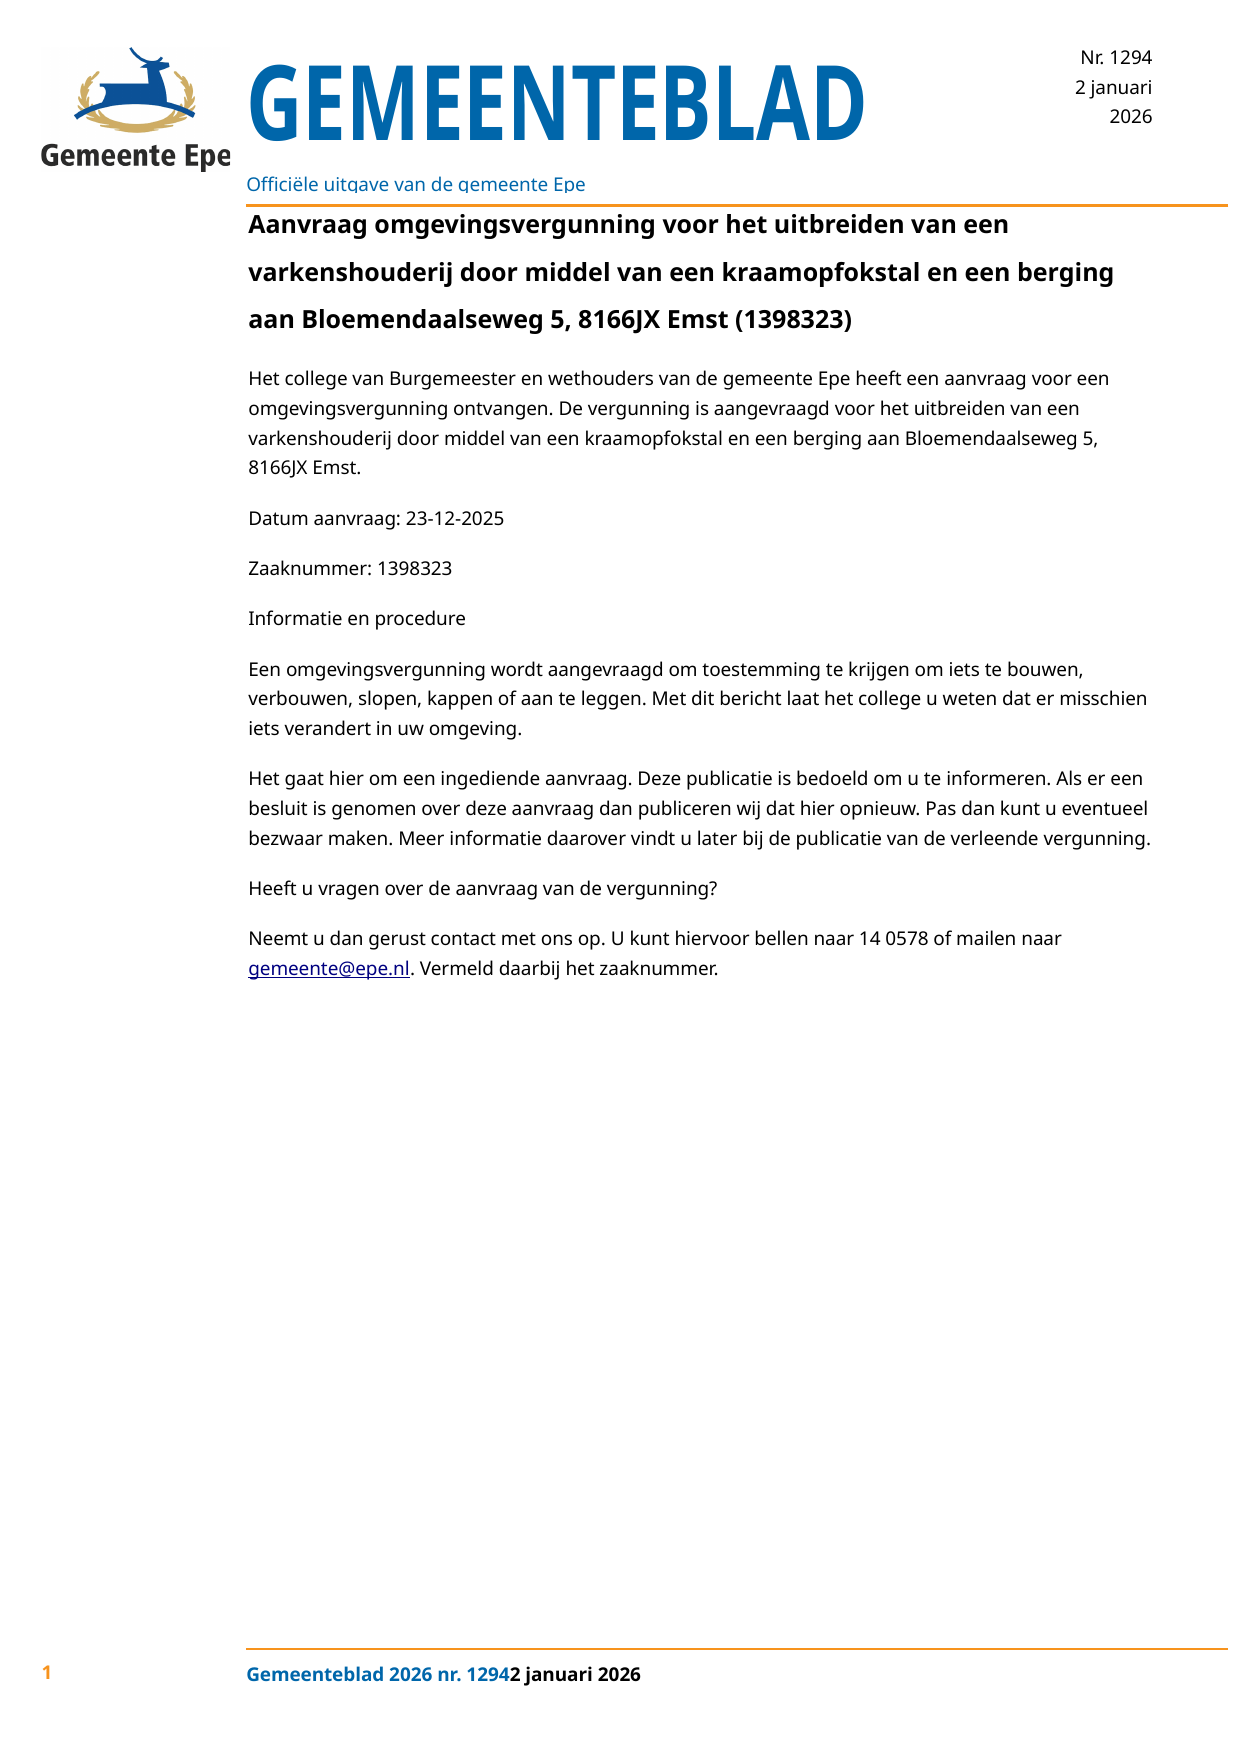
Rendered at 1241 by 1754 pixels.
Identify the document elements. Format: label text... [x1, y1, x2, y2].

text Informatie en procedure [248, 606, 1152, 631]
text Aanvraag omgevingsvergunning voor het uitbreiden van een varkenshouderij door middel van een kraamopfokstal en een berging aan Bloemendaalseweg 5, 8166JX Emst (1398323) [248, 207, 1152, 336]
text Een omgevingsvergunning wordt aangevraagd om toestemming te krijgen om iets te bouwen, verbouwen, slopen, kappen of aan te leggen. Met dit bericht laat het college u weten dat er misschien iets verandert in uw omgeving. [248, 656, 1152, 741]
text Neemt u dan gerust contact met ons op. U kunt hiervoor bellen naar 14 0578 of mailen naar gemeente@epe.nl. Vermeld daarbij het zaaknummer. [248, 926, 1152, 981]
picture [41, 47, 231, 172]
text Het college van Burgemeester en wethouders van de gemeente Epe heeft een aanvraag voor een omgevingsvergunning ontvangen. De vergunning is aangevraagd voor het uitbreiden van een varkenshouderij door middel van een kraamopfokstal en een berging aan Bloemendaalseweg 5, 8166JX Emst. [248, 366, 1152, 480]
text Heeft u vragen over de aanvraag van de vergunning? [248, 875, 1152, 901]
text Datum aanvraag: 23-12-2025 [248, 505, 1152, 530]
text Het gaat hier om een ingediende aanvraag. Deze publicatie is bedoeld om u te informeren. Als er een besluit is genomen over deze aanvraag dan publiceren wij dat hier opnieuw. Pas dan kunt u eventueel bezwaar maken. Meer informatie daarover vindt u later bij de publicatie van de verleende vergunning. [248, 766, 1152, 850]
text Zaaknummer: 1398323 [248, 555, 1152, 581]
